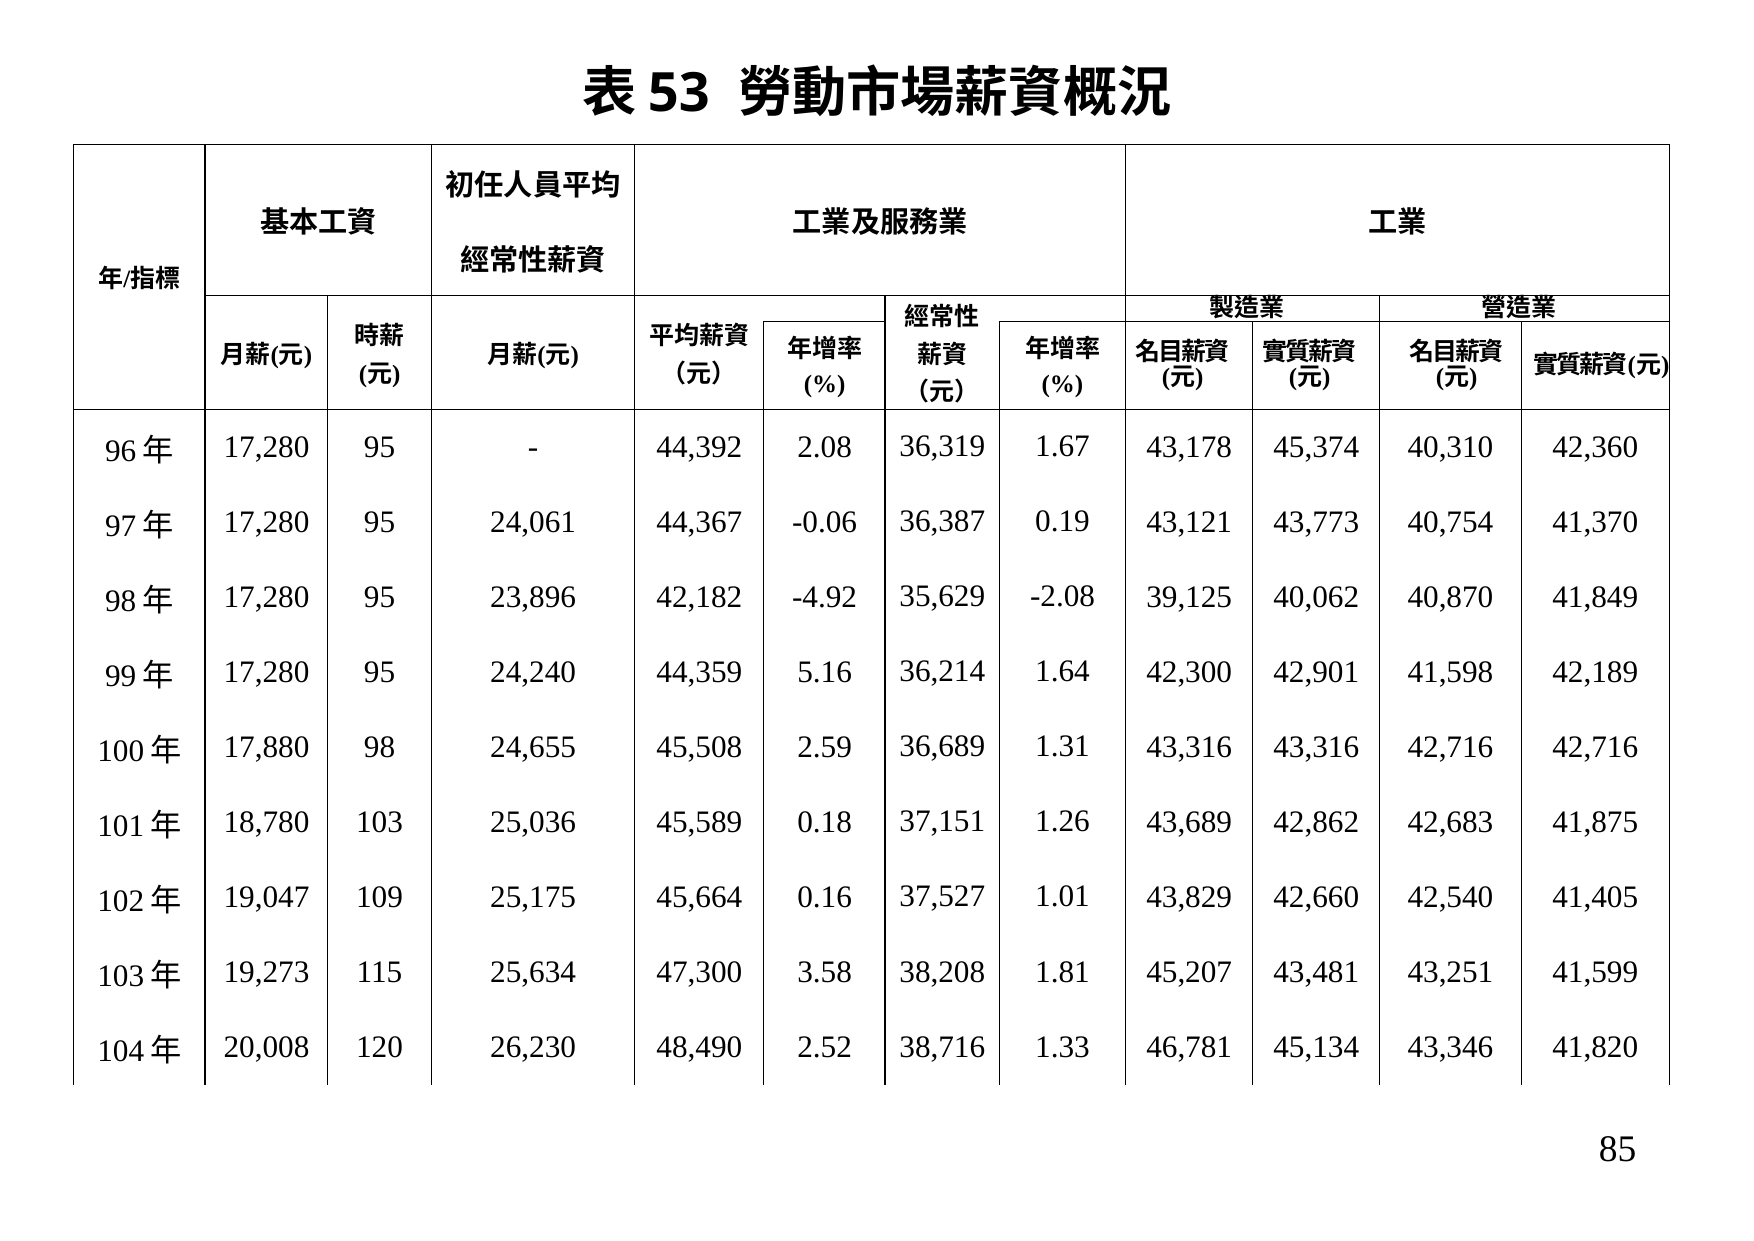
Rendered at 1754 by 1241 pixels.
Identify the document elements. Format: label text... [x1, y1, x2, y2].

table_cell 17,280 [206, 635, 327, 710]
table_cell 95 [328, 560, 431, 635]
table_cell 103年 [74, 935, 204, 1010]
table_cell 36,689 [886, 710, 999, 785]
table_cell 43,316 [1126, 710, 1252, 785]
table_cell 39,125 [1126, 560, 1252, 635]
table_cell 製造業 [1126, 296, 1379, 321]
table_cell 40,062 [1253, 560, 1379, 635]
table_cell 43,773 [1253, 485, 1379, 560]
table_cell 45,207 [1126, 935, 1252, 1010]
table_cell 120 [328, 1010, 431, 1085]
table_cell 36,387 [886, 485, 999, 560]
table_cell 2.52 [764, 1010, 884, 1085]
table_cell 95 [328, 635, 431, 710]
table_cell 43,121 [1126, 485, 1252, 560]
table_cell 營造業 [1380, 296, 1669, 321]
table_cell 年增率(%) [1000, 322, 1125, 409]
table_cell 18,780 [206, 785, 327, 860]
table_cell 101年 [74, 785, 204, 860]
table_cell 5.16 [764, 635, 884, 710]
table_cell 42,660 [1253, 860, 1379, 935]
table_cell 1.67 [1000, 410, 1125, 485]
table_cell 40,754 [1380, 485, 1521, 560]
table_cell 44,367 [635, 485, 763, 560]
table_cell 1.33 [1000, 1010, 1125, 1085]
table_cell -0.06 [764, 485, 884, 560]
table_header 工業及服務業 [635, 145, 1125, 295]
table_cell 98年 [74, 560, 204, 635]
table_cell 1.01 [1000, 860, 1125, 935]
table_cell 17,280 [206, 410, 327, 485]
table_cell 43,689 [1126, 785, 1252, 860]
table_cell 25,036 [432, 785, 634, 860]
table_cell -4.92 [764, 560, 884, 635]
table_cell 1.31 [1000, 710, 1125, 785]
table_cell [999, 296, 1125, 321]
table_cell 45,589 [635, 785, 763, 860]
table_cell 月薪(元) [206, 296, 327, 409]
table_cell 44,392 [635, 410, 763, 485]
table_cell 48,490 [635, 1010, 763, 1085]
table_cell 41,849 [1522, 560, 1669, 635]
table_cell 41,820 [1522, 1010, 1669, 1085]
table_cell 38,208 [886, 935, 999, 1010]
table_cell 36,214 [886, 635, 999, 710]
table_cell 0.18 [764, 785, 884, 860]
table_cell 43,316 [1253, 710, 1379, 785]
table_cell 38,716 [886, 1010, 999, 1085]
table_cell 年增率(%) [764, 322, 884, 409]
table_cell 109 [328, 860, 431, 935]
table_cell 42,300 [1126, 635, 1252, 710]
table_cell 115 [328, 935, 431, 1010]
table_cell 45,374 [1253, 410, 1379, 485]
table_cell 17,280 [206, 485, 327, 560]
table_cell 40,870 [1380, 560, 1521, 635]
table_cell 名目薪資(元) [1380, 322, 1521, 409]
table_header 基本工資 [206, 145, 431, 295]
table_cell 實質薪資(元) [1253, 322, 1379, 409]
table_cell 95 [328, 410, 431, 485]
table_cell 36,319 [886, 410, 999, 485]
table_cell 時薪(元) [328, 296, 431, 409]
table_cell 0.16 [764, 860, 884, 935]
table_cell 經常性薪資（元） [886, 296, 999, 409]
table_cell 37,527 [886, 860, 999, 935]
table_cell 43,178 [1126, 410, 1252, 485]
table_cell -2.08 [1000, 560, 1125, 635]
table_cell 平均薪資（元） [635, 296, 764, 409]
table_header 工業 [1126, 145, 1669, 295]
table_cell 103 [328, 785, 431, 860]
table_cell 37,151 [886, 785, 999, 860]
table_cell 25,175 [432, 860, 634, 935]
table_cell 100年 [74, 710, 204, 785]
table_cell 19,273 [206, 935, 327, 1010]
table_cell 42,360 [1522, 410, 1669, 485]
table_cell 42,189 [1522, 635, 1669, 710]
table_cell 45,508 [635, 710, 763, 785]
table_cell [764, 296, 884, 321]
table_cell 41,875 [1522, 785, 1669, 860]
table_cell 25,634 [432, 935, 634, 1010]
table_cell 98 [328, 710, 431, 785]
table_cell 42,862 [1253, 785, 1379, 860]
table_cell 0.19 [1000, 485, 1125, 560]
table_cell 24,655 [432, 710, 634, 785]
table_cell 44,359 [635, 635, 763, 710]
table_cell 月薪(元) [432, 296, 634, 409]
table_cell 26,230 [432, 1010, 634, 1085]
table_cell 43,829 [1126, 860, 1252, 935]
table_cell 1.26 [1000, 785, 1125, 860]
table_cell 42,540 [1380, 860, 1521, 935]
table_cell 實質薪資(元) [1522, 322, 1669, 409]
table_cell 17,280 [206, 560, 327, 635]
table_cell 45,134 [1253, 1010, 1379, 1085]
table_cell 96年 [74, 410, 204, 485]
table_cell 42,716 [1522, 710, 1669, 785]
table_cell 42,683 [1380, 785, 1521, 860]
table_cell - [432, 410, 634, 485]
table_cell 42,716 [1380, 710, 1521, 785]
table_cell 1.64 [1000, 635, 1125, 710]
table_cell 46,781 [1126, 1010, 1252, 1085]
table_cell 名目薪資(元) [1126, 322, 1252, 409]
table_header 初任人員平均經常性薪資 [432, 145, 634, 295]
table_cell 20,008 [206, 1010, 327, 1085]
table_cell 97年 [74, 485, 204, 560]
table_cell 42,901 [1253, 635, 1379, 710]
table_cell 104年 [74, 1010, 204, 1085]
table_cell 1.81 [1000, 935, 1125, 1010]
table_cell 24,240 [432, 635, 634, 710]
table_cell 35,629 [886, 560, 999, 635]
table_cell 102年 [74, 860, 204, 935]
table_cell 95 [328, 485, 431, 560]
table_cell 41,598 [1380, 635, 1521, 710]
table_cell 47,300 [635, 935, 763, 1010]
table_cell 19,047 [206, 860, 327, 935]
table_header 年/指標 [74, 145, 204, 409]
table_cell 45,664 [635, 860, 763, 935]
table_cell 2.59 [764, 710, 884, 785]
subtitle 表53 勞動市場薪資概況 [118, 32, 1636, 144]
table_cell 43,346 [1380, 1010, 1521, 1085]
table_cell 43,481 [1253, 935, 1379, 1010]
table_cell 41,599 [1522, 935, 1669, 1010]
table_cell 17,880 [206, 710, 327, 785]
table_cell 23,896 [432, 560, 634, 635]
table_cell 24,061 [432, 485, 634, 560]
table_cell 2.08 [764, 410, 884, 485]
table_cell 3.58 [764, 935, 884, 1010]
table_cell 41,405 [1522, 860, 1669, 935]
table_cell 42,182 [635, 560, 763, 635]
table_cell 40,310 [1380, 410, 1521, 485]
table_cell 99年 [74, 635, 204, 710]
table_cell 43,251 [1380, 935, 1521, 1010]
table_cell 41,370 [1522, 485, 1669, 560]
